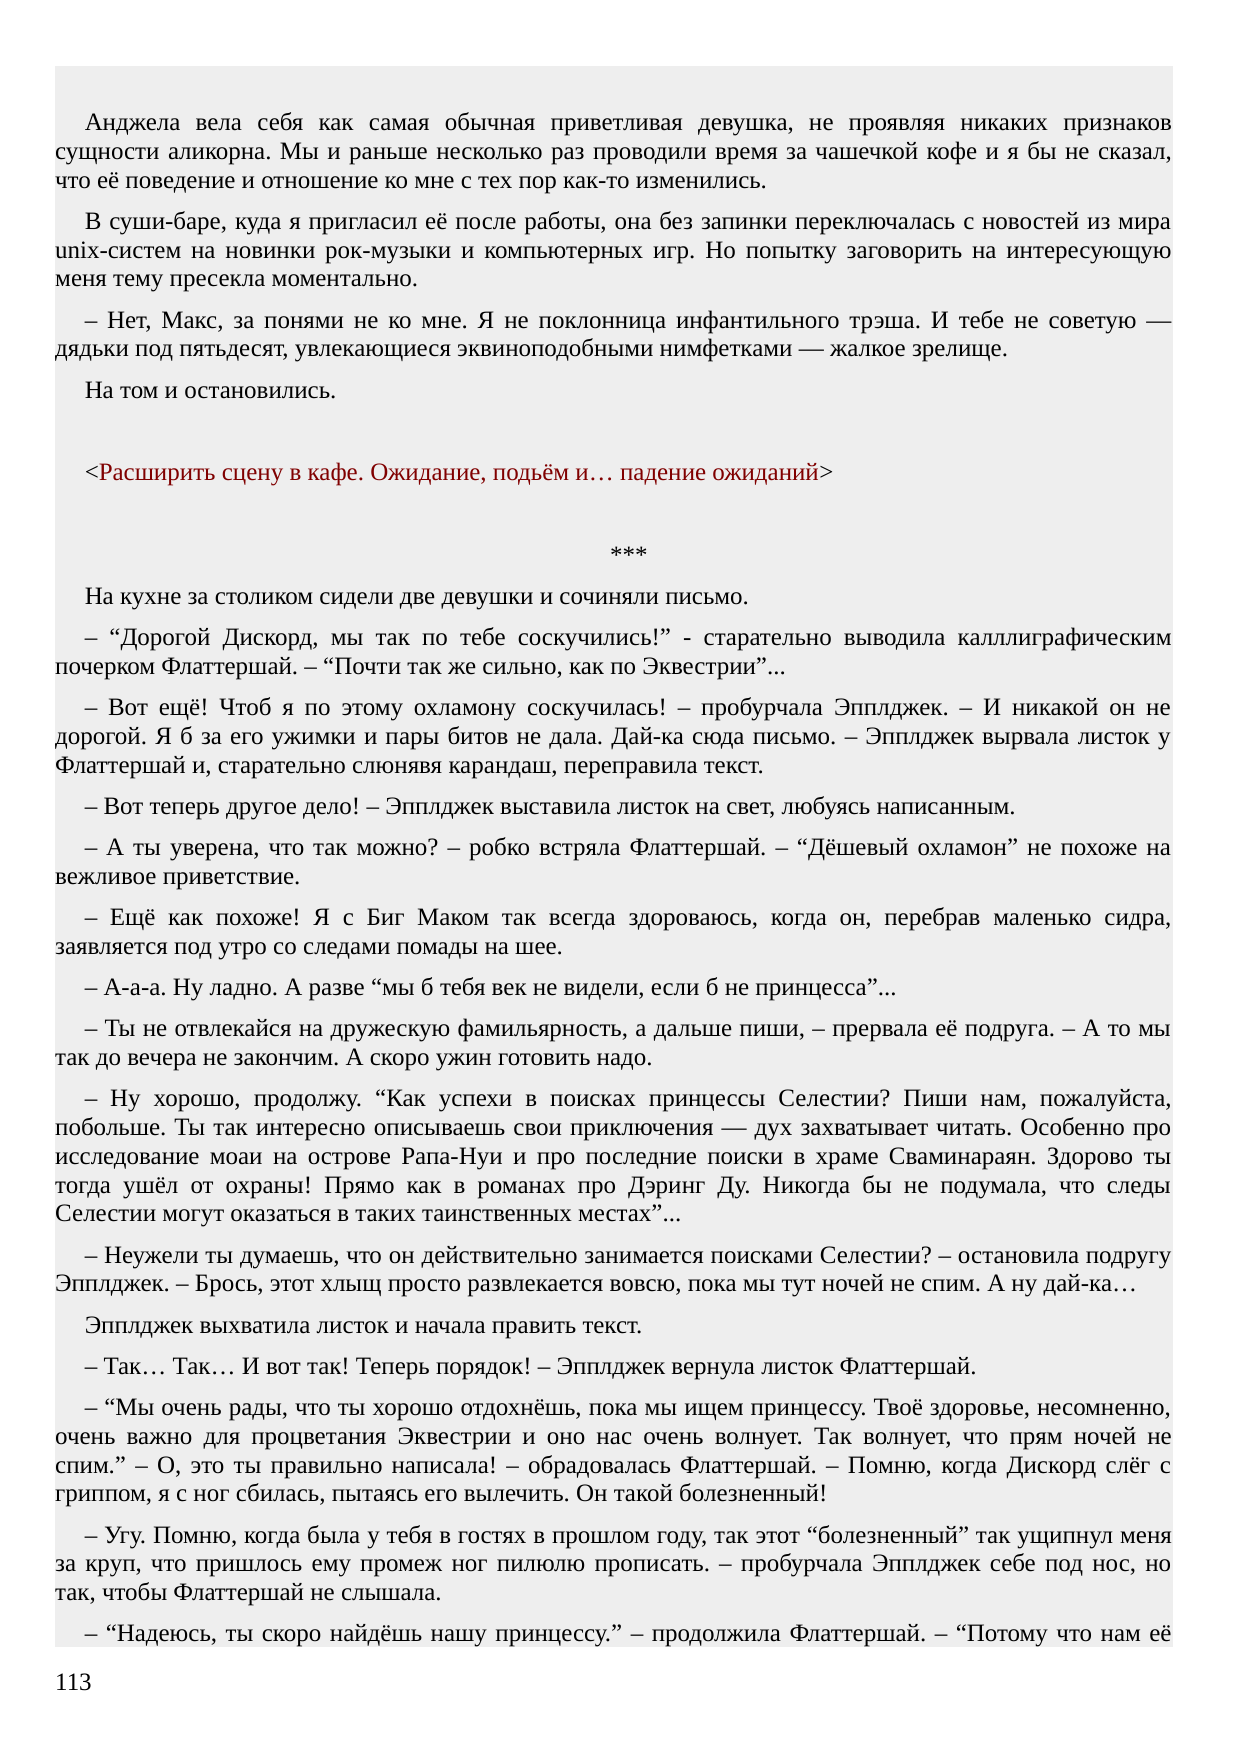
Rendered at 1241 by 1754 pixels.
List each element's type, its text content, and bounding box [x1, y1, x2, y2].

text – “Дорогой Дискорд, мы так по тебе соскучились!” - старательно выводила калллиграфическим почерком Флаттершай. – “Почти так же сильно, как по Эквестрии”... [55, 622, 1173, 680]
text – А ты уверена, что так можно? – робко встряла Флаттершай. – “Дёшевый охламон” не похоже на вежливое приветствие. [55, 832, 1173, 890]
text – Вот ещё! Чтоб я по этому охламону соскучилась! – пробурчала Эпплджек. – И никакой он не дорогой. Я б за его ужимки и пары битов не дала. Дай-ка сюда письмо. – Эпплджек вырвала листок у Флаттершай и, старательно слюнявя карандаш, переправила текст. [55, 692, 1173, 778]
text – Угу. Помню, когда была у тебя в гостях в прошлом году, так этот “болезненный” так ущипнул меня за круп, что пришлось ему промеж ног пилюлю прописать. – пробурчала Эпплджек себе под нос, но так, чтобы Флаттершай не слышала. [55, 1520, 1173, 1606]
text На кухне за столиком сидели две девушки и сочиняли письмо. [55, 581, 1173, 610]
text – “Надеюсь, ты скоро найдёшь нашу принцессу.” – продолжила Флаттершай. – “Потому что нам её [55, 1618, 1173, 1647]
text На том и остановились. [55, 375, 1173, 403]
text *** [55, 540, 1173, 568]
text – Ну хорошо, продолжу. “Как успехи в поисках принцессы Селестии? Пиши нам, пожалуйста, побольше. Ты так интересно описываешь свои приключения — дух захватывает читать. Особенно про исследование моаи на острове Рапа-Нуи и про последние поиски в храме Сваминараян. Здорово ты тогда ушёл от охраны! Прямо как в романах про Дэринг Ду. Никогда бы не подумала, что следы Селестии могут оказаться в таких таинственных местах”... [55, 1083, 1173, 1227]
text – Нет, Макс, за понями не ко мне. Я не поклонница инфантильного трэша. И тебе не советую — дядьки под пятьдесят, увлекающиеся эквиноподобными нимфетками — жалкое зрелище. [55, 305, 1173, 362]
text Анджела вела себя как самая обычная приветливая девушка, не проявляя никаких признаков сущности аликорна. Мы и раньше несколько раз проводили время за чашечкой кофе и я бы не сказал, что её поведение и отношение ко мне с тех пор как-то изменились. [55, 107, 1173, 193]
text – Ты не отвлекайся на дружескую фамильярность, а дальше пиши, – прервала её подруга. – А то мы так до вечера не закончим. А скоро ужин готовить надо. [55, 1013, 1173, 1071]
text – “Мы очень рады, что ты хорошо отдохнёшь, пока мы ищем принцессу. Твоё здоровье, несомненно, очень важно для процветания Эквестрии и оно нас очень волнует. Так волнует, что прям ночей не спим.” – О, это ты правильно написала! – обрадовалась Флаттершай. – Помню, когда Дискорд слёг с гриппом, я с ног сбилась, пытаясь его вылечить. Он такой болезненный! [55, 1392, 1173, 1507]
text – Ещё как похоже! Я с Биг Маком так всегда здороваюсь, когда он, перебрав маленько сидра, заявляется под утро со следами помады на шее. [55, 902, 1173, 960]
text – А-а-а. Ну ладно. А разве “мы б тебя век не видели, если б не принцесса”... [55, 972, 1173, 1001]
text – Неужели ты думаешь, что он действительно занимается поисками Селестии? – остановила подругу Эпплджек. – Брось, этот хлыщ просто развлекается вовсю, пока мы тут ночей не спим. А ну дай-ка… [55, 1240, 1173, 1297]
text <Расширить сцену в кафе. Ожидание, подьём и… падение ожиданий> [55, 457, 1173, 486]
text – Так… Так… И вот так! Теперь порядок! – Эпплджек вернула листок Флаттершай. [55, 1351, 1173, 1380]
text Эпплджек выхватила листок и начала править текст. [55, 1310, 1173, 1338]
text – Вот теперь другое дело! – Эпплджек выставила листок на свет, любуясь написанным. [55, 791, 1173, 820]
text В суши-баре, куда я пригласил её после работы, она без запинки переключалась с новостей из мира unix-систем на новинки рок-музыки и компьютерных игр. Но попытку заговорить на интересующую меня тему пресекла моментально. [55, 206, 1173, 292]
